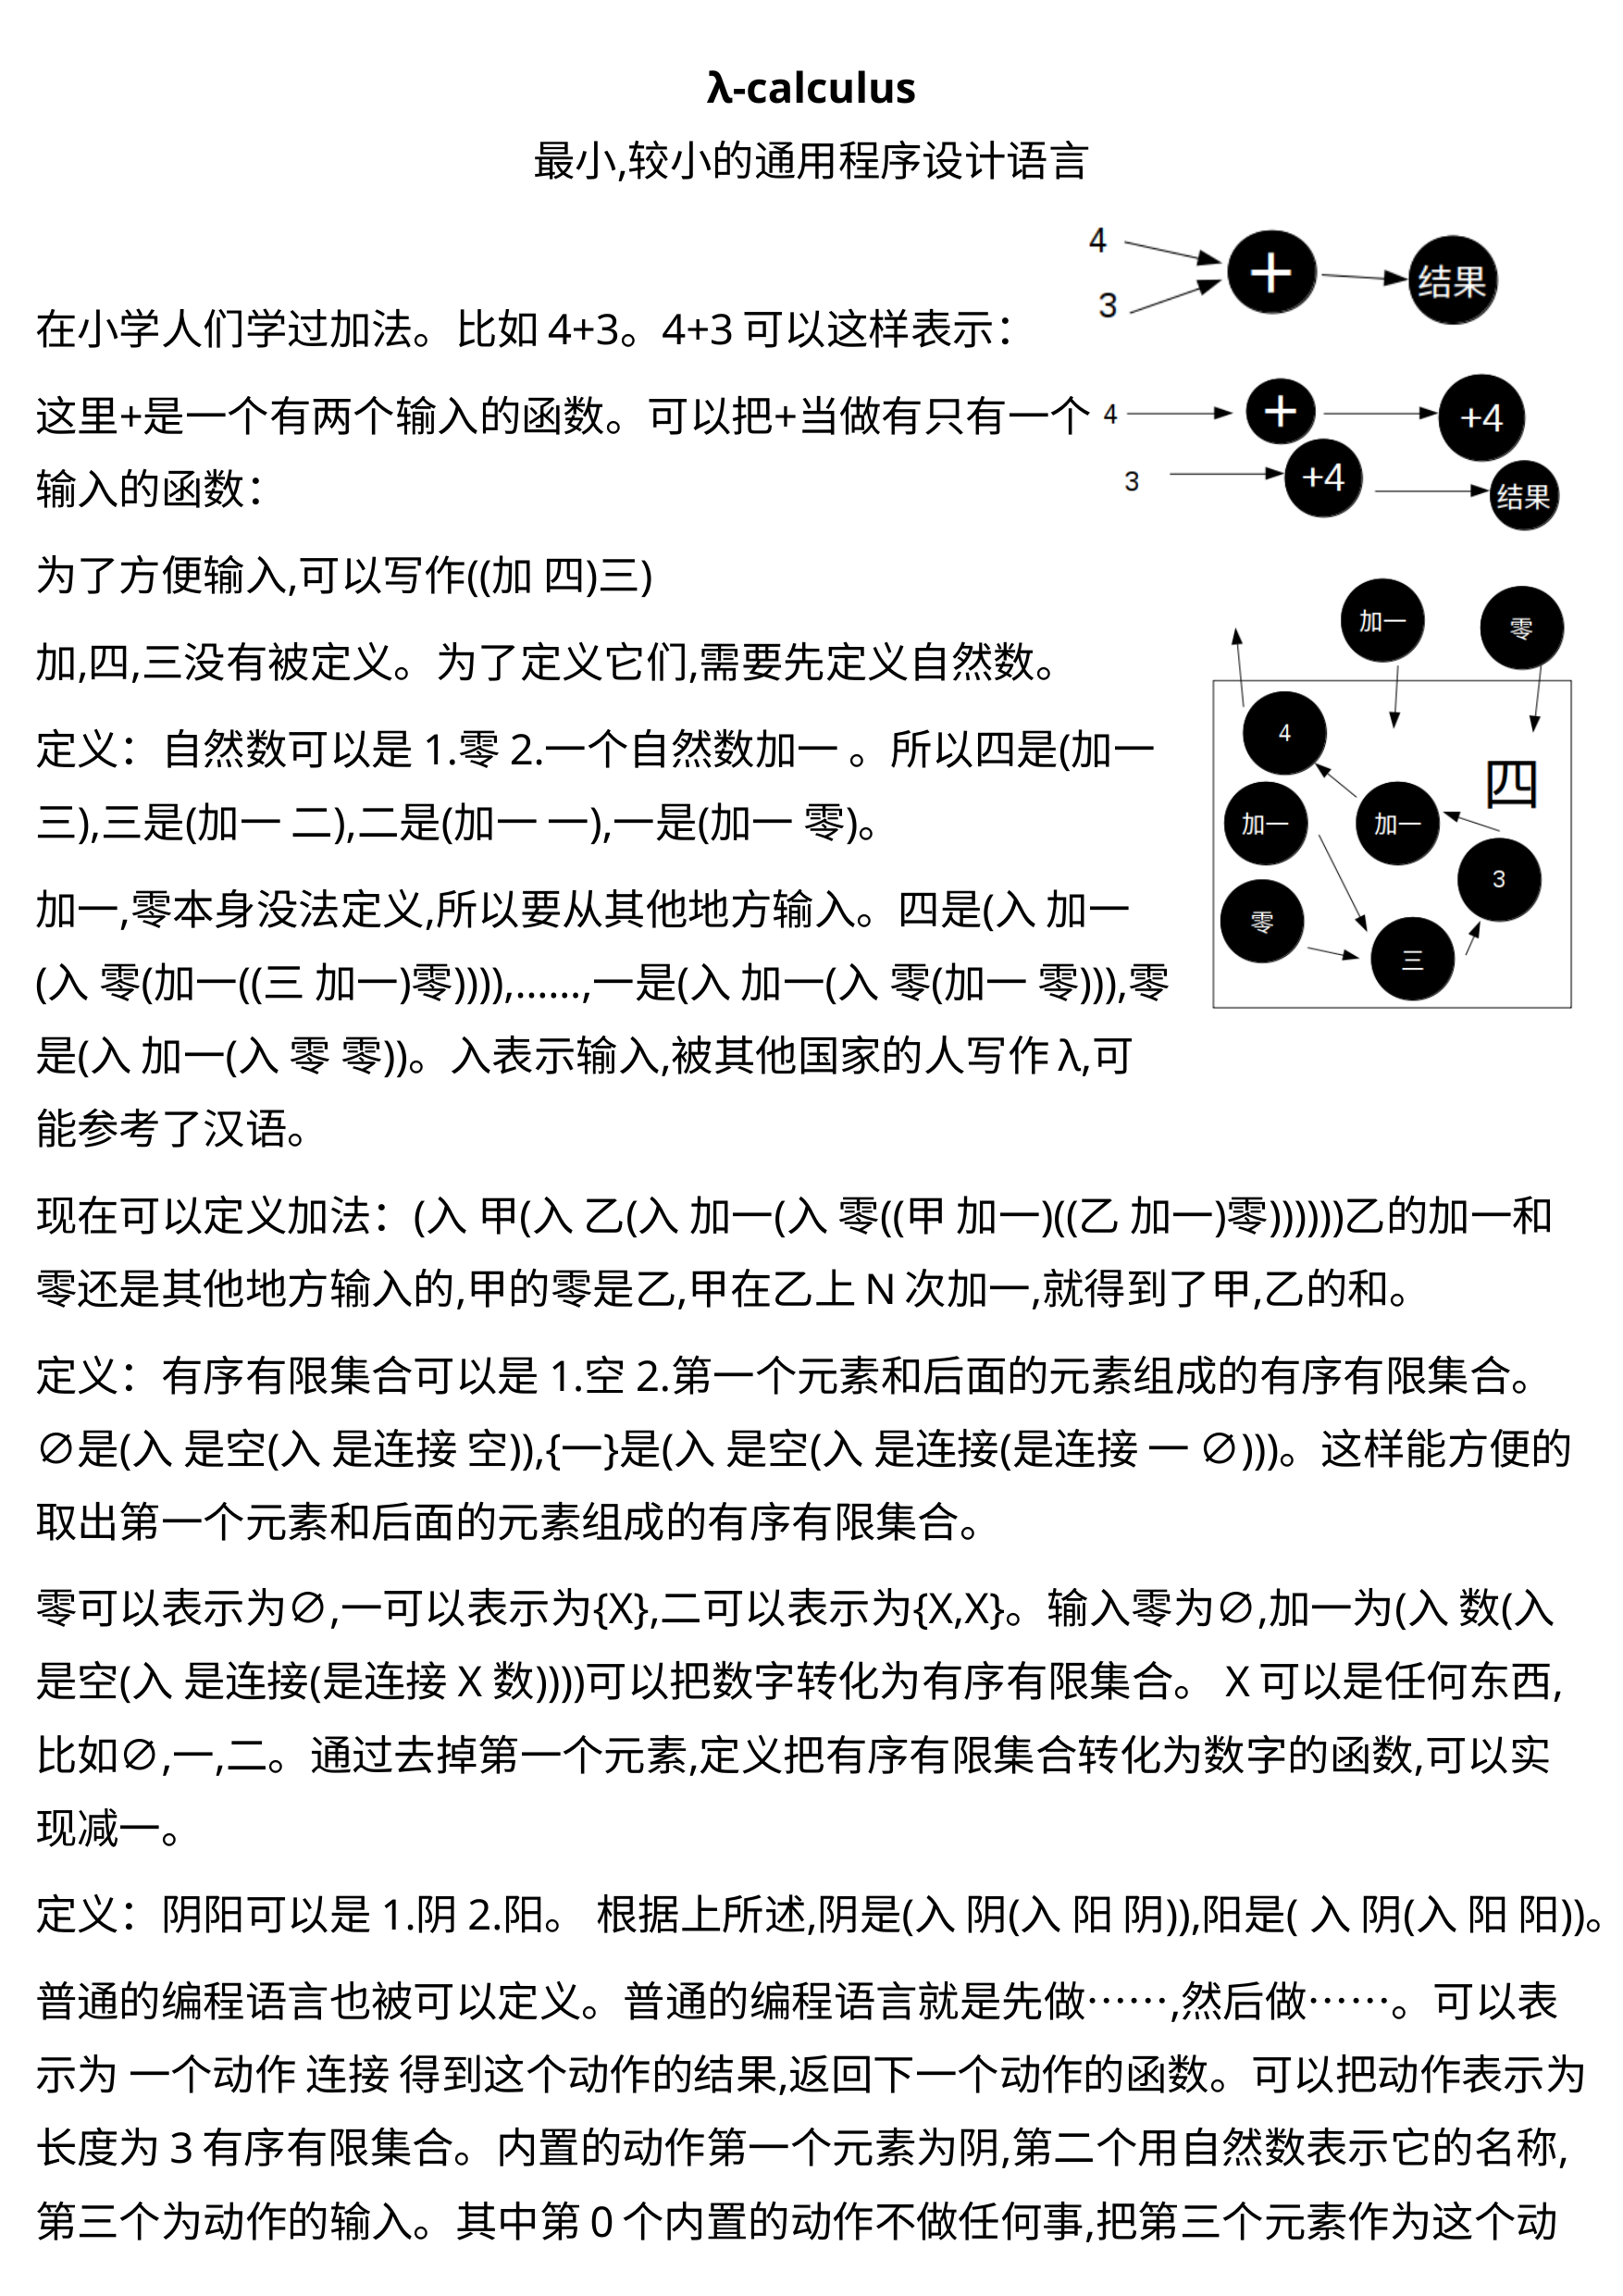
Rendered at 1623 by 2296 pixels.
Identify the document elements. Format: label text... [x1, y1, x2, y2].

text 零可以表示为∅,一可以表示为{X},二可以表示为{X,X}。输入零为∅,加一为(入 数(入 是空(入 是连接(是连接 X 数))))可以把数字转化为有序有限集合。 X可以是任何东西,比如∅,一,二。通过去掉第一个元素,定义把有序有限集合转化为数字的函数,可以实现减一。 [35, 1575, 1588, 1855]
text [1570, 382, 1588, 516]
subtitle λ-calculus [35, 58, 1588, 116]
text 定义：阴阳可以是 1.阴 2.阳。 根据上所述,阴是(入 阴(入 阳 阴)),阳是( 入 阴(入 阳 阳))。 [35, 1881, 1588, 1942]
text 普通的编程语言也被可以定义。普通的编程语言就是先做……,然后做……。可以表示为 一个动作 连接 得到这个动作的结果,返回下一个动作的函数。可以把动作表示为长度为3有序有限集合。内置的动作第一个元素为阴,第二个用自然数表示它的名称,第三个为动作的输入。其中第0个内置的动作不做任何事,把第三个元素作为这个动 [35, 1968, 1588, 2249]
text 在小学人们学过加法。比如4+3。4+3可以这样表示： [35, 296, 1588, 357]
text 为了方便输入,可以写作((加 四)三) [35, 542, 1588, 603]
text 定义：自然数可以是 1.零 2.一个自然数加一 。所以四是(加一 三),三是(加一 二),二是(加一 一),一是(加一 零)。 [35, 715, 1171, 850]
text 定义：有序有限集合可以是 1.空 2.第一个元素和后面的元素组成的有序有限集合。 ∅是(入 是空(入 是连接 空)),{一}是(入 是空(入 是连接(是连接 一 ∅)))。这样能方便的取出第一个元素和后面的元素组成的有序有限集合。 [35, 1342, 1588, 1549]
picture [1070, 199, 1519, 345]
text 加一,零本身没法定义,所以要从其他地方输入。四是(入 加一(入 零(加一((三 加一)零)))),……,一是(入 加一(入 零(加一 零))),零是(入 加一(入 零 零))。入表示输入,被其他国家的人写作λ,可能参考了汉语。 [35, 875, 1588, 1157]
text 现在可以定义加法：(入 甲(入 乙(入 加一(入 零((甲 加一)((乙 加一)零))))))乙的加一和零还是其他地方输入的,甲的零是乙,甲在乙上N次加一,就得到了甲,乙的和。 [35, 1182, 1588, 1317]
picture [1171, 571, 1609, 1035]
text 最小,较小的通用程序设计语言 [35, 127, 1588, 188]
text 加,四,三没有被定义。为了定义它们,需要先定义自然数。 [35, 629, 1171, 690]
text 这里+是一个有两个输入的函数。可以把+当做有只有一个输入的函数： [35, 382, 1097, 516]
picture [1097, 366, 1570, 538]
